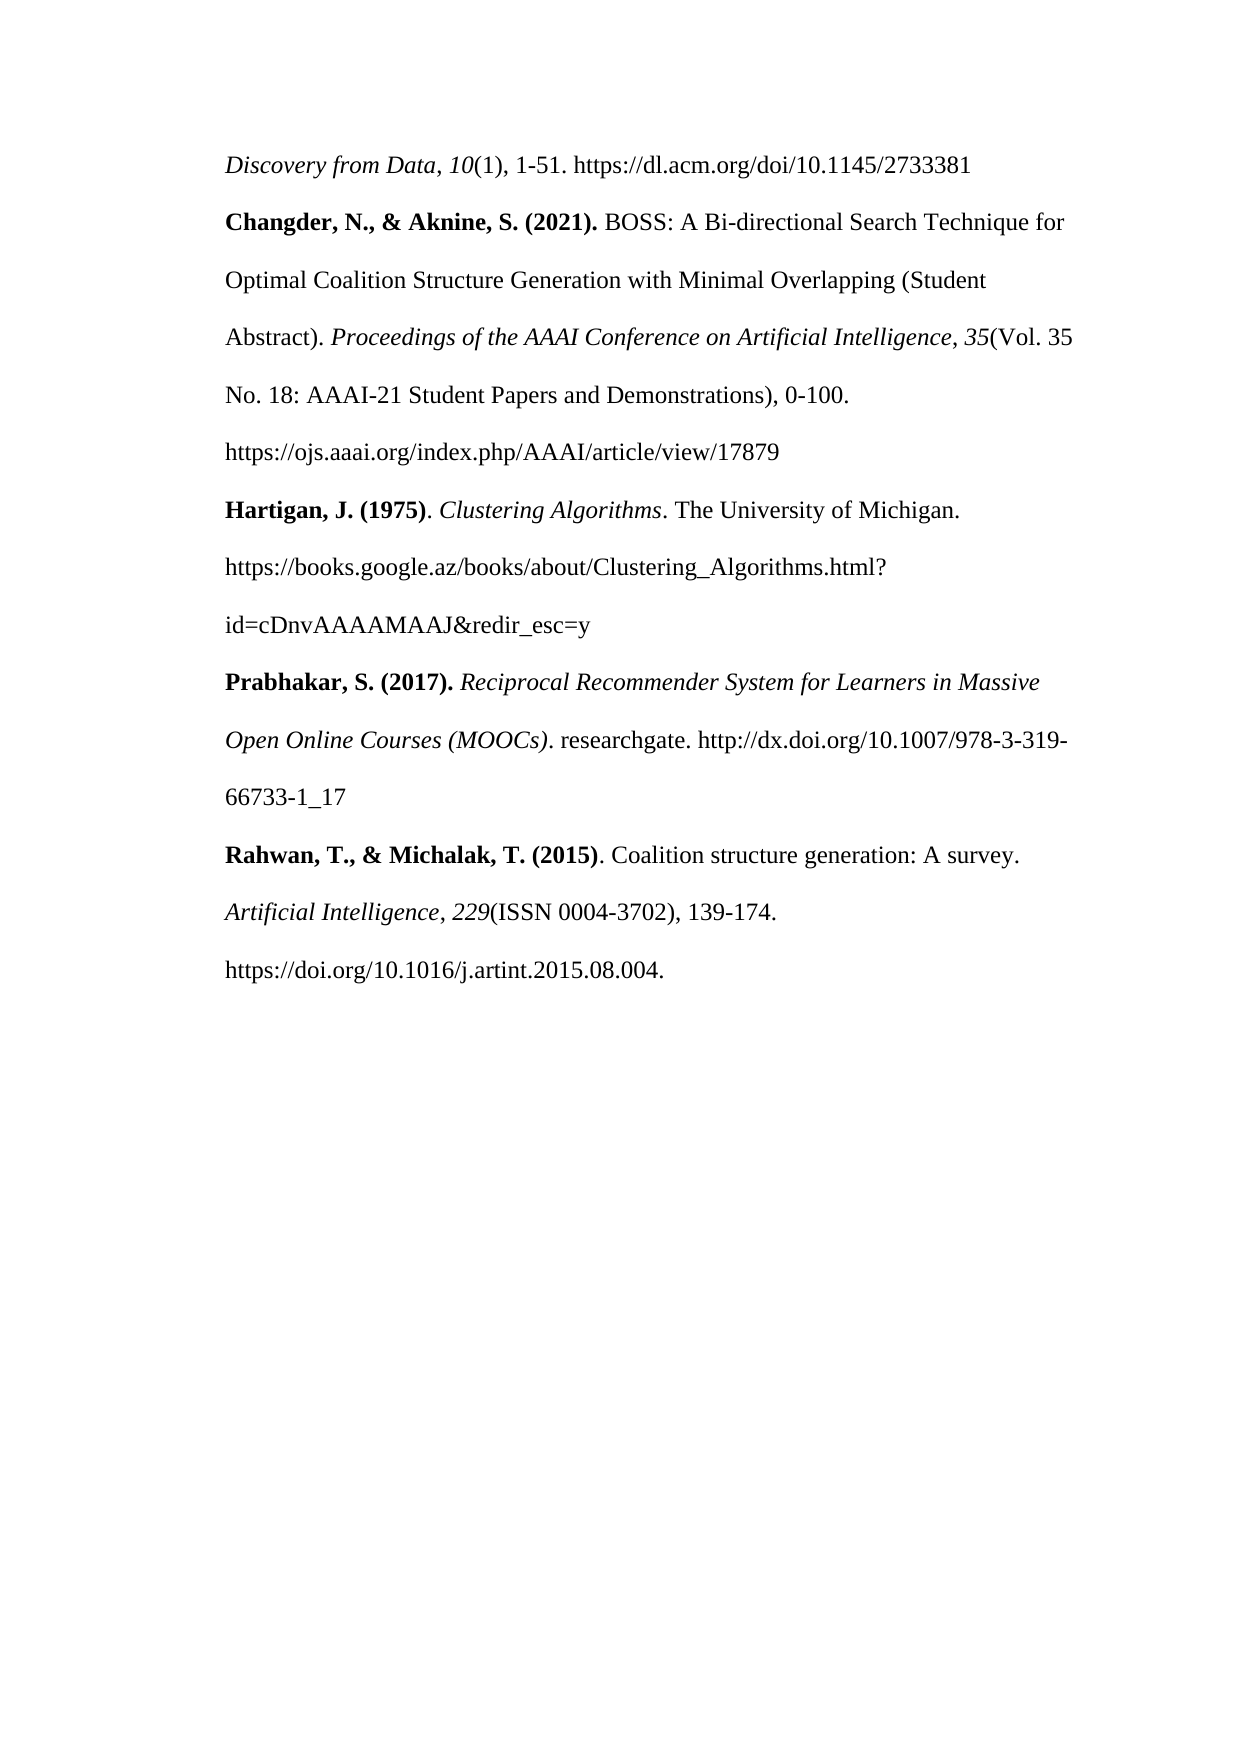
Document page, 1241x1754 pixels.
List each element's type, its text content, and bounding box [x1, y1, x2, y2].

text Changder, N., & Aknine, S. (2021). BOSS: A Bi-directional Search Technique for Optimal Coalition Structure Generation with Minimal Overlapping (Student Abstract). Proceedings of the AAAI Conference on Artificial Intelligence, 35(Vol. 35 No. 18: AAAI-21 Student Papers and Demonstrations), 0-100. https://ojs.aaai.org/index.php/AAAI/article/view/17879 [225, 207, 1090, 466]
text Prabhakar, S. (2017). Reciprocal Recommender System for Learners in Massive Open Online Courses (MOOCs). researchgate. http://dx.doi.org/10.1007/978-3-319-66733-1_17 [225, 667, 1090, 811]
text Hartigan, J. (1975). Clustering Algorithms. The University of Michigan. https://books.google.az/books/about/Clustering_Algorithms.html?id=cDnvAAAAMAAJ&redir_esc=y [225, 495, 1090, 639]
text Discovery from Data, 10(1), 1-51. https://dl.acm.org/doi/10.1145/2733381 [225, 150, 1090, 179]
text Rahwan, T., & Michalak, T. (2015). Coalition structure generation: A survey. Artificial Intelligence, 229(ISSN 0004-3702), 139-174. https://doi.org/10.1016/j.artint.2015.08.004. [225, 840, 1090, 984]
